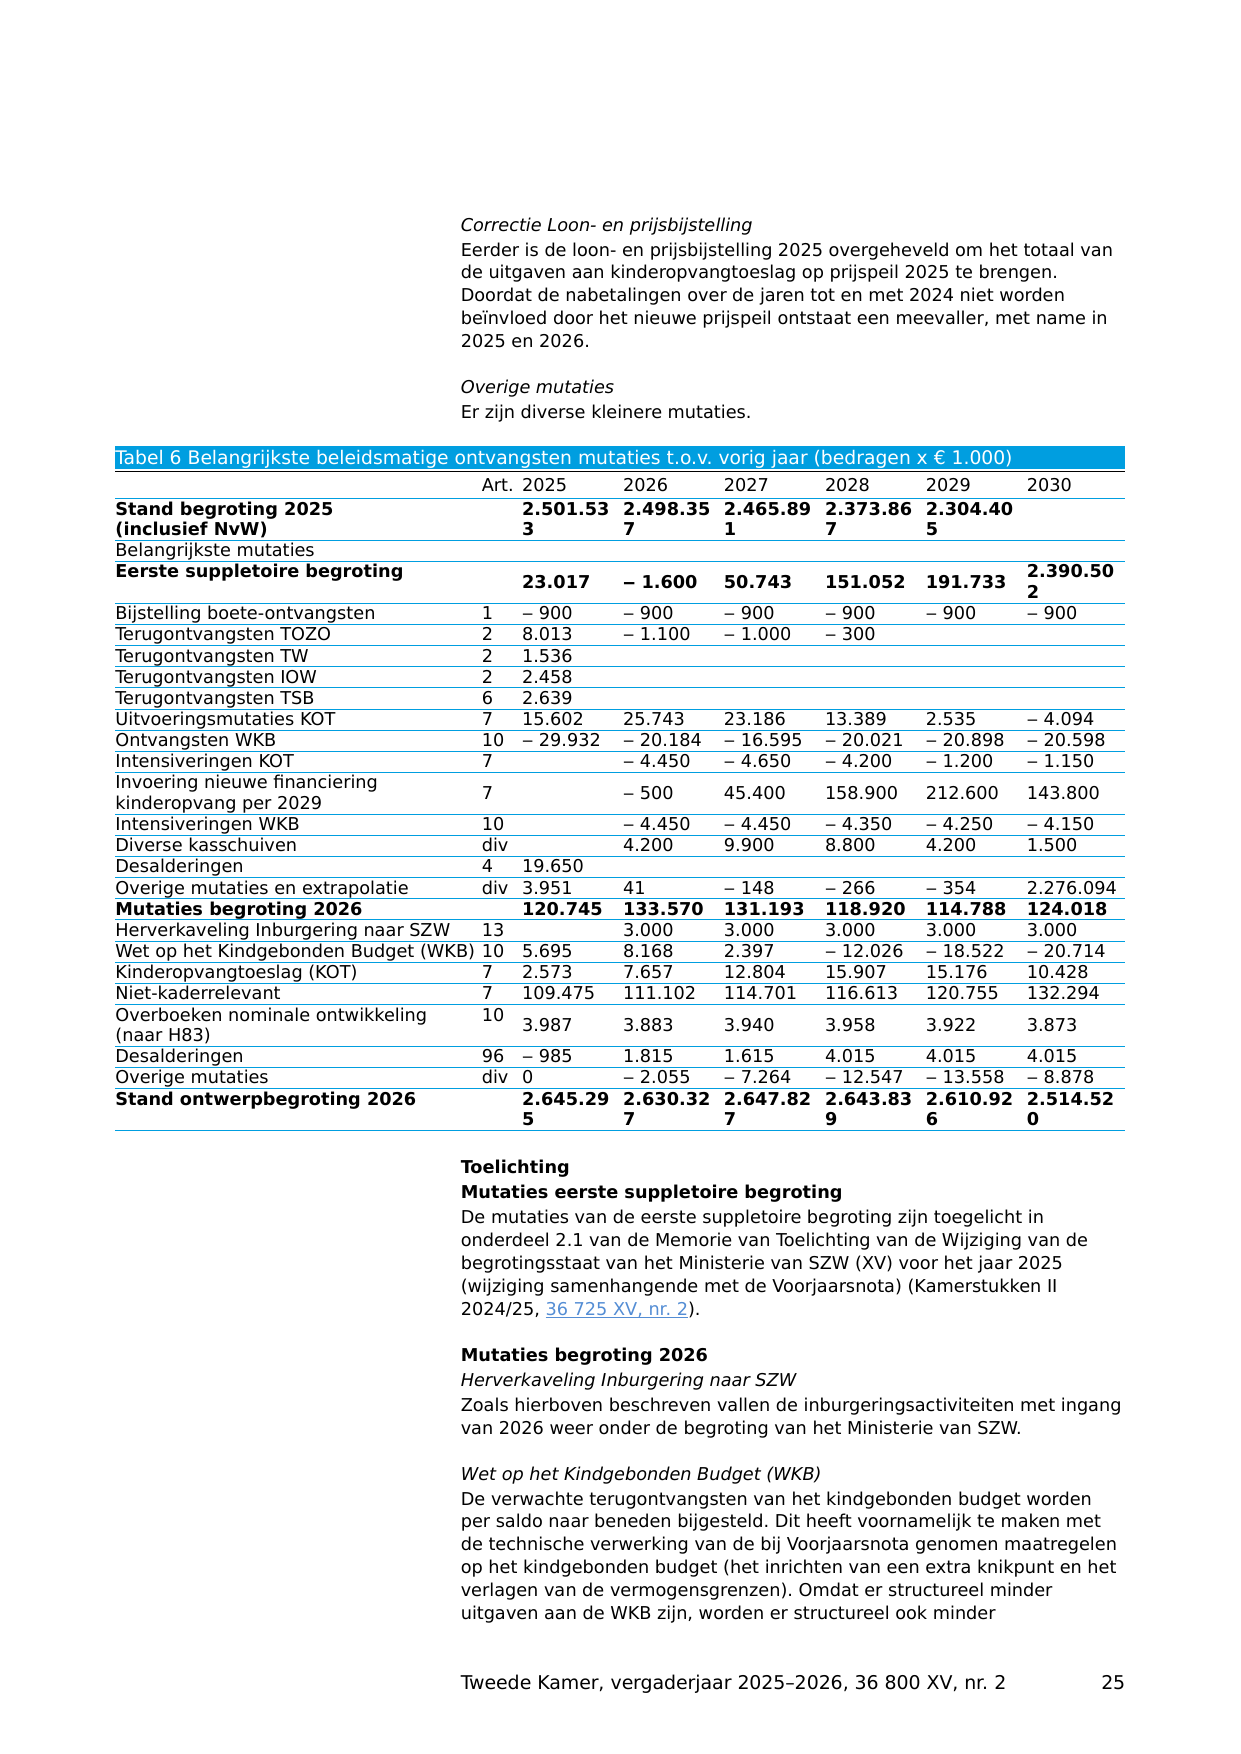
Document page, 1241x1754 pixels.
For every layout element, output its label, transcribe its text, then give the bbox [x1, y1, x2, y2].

table_cell Invoering nieuwe financiering kinderopvang per 2029 [115, 773, 479, 814]
table_cell [115, 472, 479, 498]
table_cell Terugontvangsten TOZO [115, 625, 479, 645]
table_cell [721, 646, 822, 666]
table_cell Terugontvangsten IOW [115, 667, 479, 687]
table_cell ‒ 4.350 [822, 815, 923, 835]
table_cell ‒ 4.094 [1024, 710, 1125, 729]
table_cell Niet-kaderrelevant [115, 984, 479, 1004]
table_cell [519, 920, 620, 941]
table_cell Terugontvangsten TSB [115, 688, 479, 708]
table_cell 3.987 [519, 1005, 620, 1046]
table_cell ‒ 8.878 [1024, 1068, 1125, 1088]
table_cell Diverse kasschuiven [115, 836, 479, 856]
table_cell 5.695 [519, 942, 620, 962]
table_cell 10.428 [1024, 963, 1125, 983]
table_cell 143.800 [1024, 773, 1125, 814]
table_cell 2.276.094 [1024, 878, 1125, 898]
table_cell ‒ 18.522 [923, 942, 1024, 962]
table_cell [721, 541, 822, 561]
table_cell 2.643.839 [822, 1089, 923, 1130]
table_cell Bijstelling boete-ontvangsten [115, 604, 479, 624]
table_cell div [479, 1068, 519, 1088]
table_cell Kinderopvangtoeslag (KOT) [115, 963, 479, 983]
table_cell 2.390.502 [1024, 562, 1125, 603]
table_cell 120.755 [923, 984, 1024, 1004]
table_cell 3.000 [1024, 920, 1125, 941]
table_cell 45.400 [721, 773, 822, 814]
table_cell 3.000 [620, 920, 721, 941]
table_cell 7 [479, 710, 519, 729]
table_cell ‒ 20.898 [923, 731, 1024, 751]
table_cell 2029 [923, 472, 1024, 498]
table_cell [479, 899, 519, 919]
table_cell 114.788 [923, 899, 1024, 919]
table_cell ‒ 900 [519, 604, 620, 624]
table_cell ‒ 16.595 [721, 731, 822, 751]
table_cell ‒ 4.200 [822, 752, 923, 772]
table_cell [620, 646, 721, 666]
text Herverkaveling Inburgering naar SZW [461, 1368, 1125, 1391]
table_cell [822, 688, 923, 708]
table_cell [923, 667, 1024, 687]
table_cell [620, 857, 721, 877]
table_cell 10 [479, 731, 519, 751]
table_cell 114.701 [721, 984, 822, 1004]
table_cell [1024, 541, 1125, 561]
table_cell 212.600 [923, 773, 1024, 814]
table_cell ‒ 148 [721, 878, 822, 898]
table_cell 7 [479, 752, 519, 772]
table_cell ‒ 300 [822, 625, 923, 645]
table_cell ‒ 4.250 [923, 815, 1024, 835]
table_cell Eerste suppletoire begroting [115, 562, 479, 603]
table_cell 111.102 [620, 984, 721, 1004]
table_cell ‒ 12.547 [822, 1068, 923, 1088]
table_cell [721, 857, 822, 877]
table_cell ‒ 2.055 [620, 1068, 721, 1088]
table_cell 4 [479, 857, 519, 877]
table_cell ‒ 354 [923, 878, 1024, 898]
table_cell Art. [479, 472, 519, 498]
table_cell 4.200 [620, 836, 721, 856]
table_cell 2028 [822, 472, 923, 498]
table_cell 7 [479, 963, 519, 983]
table_cell Overige mutaties [115, 1068, 479, 1088]
table_cell 118.920 [822, 899, 923, 919]
table_cell 15.907 [822, 963, 923, 983]
text Correctie Loon- en prijsbijstelling [461, 213, 1125, 236]
table_cell ‒ 900 [822, 604, 923, 624]
table_cell 2.498.357 [620, 499, 721, 540]
table_cell Wet op het Kindgebonden Budget (WKB) [115, 942, 479, 962]
table_cell [822, 541, 923, 561]
text Zoals hierboven beschreven vallen de inburgeringsactiviteiten met ingang van 2026 weer onder de begroting van het Ministerie van SZW. [461, 1393, 1125, 1439]
table_cell 2 [479, 625, 519, 645]
table_cell div [479, 878, 519, 898]
table_cell 10 [479, 942, 519, 962]
table_cell 124.018 [1024, 899, 1125, 919]
text Mutaties begroting 2026 [461, 1343, 1125, 1366]
table_cell 2030 [1024, 472, 1125, 498]
table_cell 23.017 [519, 562, 620, 603]
table_cell [822, 646, 923, 666]
table_cell 2 [479, 646, 519, 666]
table_cell 2.630.327 [620, 1089, 721, 1130]
text De mutaties van de eerste suppletoire begroting zijn toegelicht in onderdeel 2.1 van de Memorie van Toelichting van de Wĳziging van de begrotingsstaat van het Ministerie van SZW (XV) voor het jaar 2025 (wĳziging samenhangende met de Voorjaarsnota) (Kamerstukken II 2024/25, 36 725 XV, nr. 2). [461, 1205, 1125, 1320]
table_cell 4.200 [923, 836, 1024, 856]
table_cell [519, 541, 620, 561]
table_cell 1.615 [721, 1047, 822, 1067]
table_cell ‒ 4.650 [721, 752, 822, 772]
table_cell Stand ontwerpbegroting 2026 [115, 1089, 479, 1130]
table_cell Overboeken nominale ontwikkeling (naar H83) [115, 1005, 479, 1046]
table_cell 8.800 [822, 836, 923, 856]
table_cell 1.815 [620, 1047, 721, 1067]
table_cell [923, 541, 1024, 561]
text Er zijn diverse kleinere mutaties. [461, 400, 1125, 423]
table_cell 2 [479, 667, 519, 687]
table_cell Terugontvangsten TW [115, 646, 479, 666]
table_cell ‒ 20.598 [1024, 731, 1125, 751]
table_cell ‒ 13.558 [923, 1068, 1024, 1088]
table_cell 7 [479, 773, 519, 814]
table_cell ‒ 1.100 [620, 625, 721, 645]
table_cell 131.193 [721, 899, 822, 919]
table_cell 8.168 [620, 942, 721, 962]
table_cell 3.958 [822, 1005, 923, 1046]
text Wet op het Kindgebonden Budget (WKB) [461, 1462, 1125, 1484]
table_cell 2.304.405 [923, 499, 1024, 540]
table_cell Desalderingen [115, 857, 479, 877]
table_cell [479, 562, 519, 603]
table_cell 2025 [519, 472, 620, 498]
table_cell [620, 688, 721, 708]
table_cell 2.645.295 [519, 1089, 620, 1130]
table_cell Ontvangsten WKB [115, 731, 479, 751]
table_cell 0 [519, 1068, 620, 1088]
table_cell 132.294 [1024, 984, 1125, 1004]
table_cell 2027 [721, 472, 822, 498]
table_cell [479, 541, 519, 561]
text Overige mutaties [461, 375, 1125, 398]
table_cell Belangrijkste mutaties [115, 541, 479, 561]
table_cell [479, 1089, 519, 1130]
table_cell 8.013 [519, 625, 620, 645]
table_cell 2.397 [721, 942, 822, 962]
table_cell 41 [620, 878, 721, 898]
text Eerder is de loon- en prijsbijstelling 2025 overgeheveld om het totaal van de uitgaven aan kinderopvangtoeslag op prijspeil 2025 te brengen. Doordat de nabetalingen over de jaren tot en met 2024 niet worden beïnvloed door het nieuwe prijspeil ontstaat een meevaller, met name in 2025 en 2026. [461, 238, 1125, 352]
table_cell 96 [479, 1047, 519, 1067]
table_cell ‒ 1.150 [1024, 752, 1125, 772]
table_cell 25.743 [620, 710, 721, 729]
table_cell 2.573 [519, 963, 620, 983]
text Mutaties eerste suppletoire begroting [461, 1180, 1125, 1203]
table_cell [923, 857, 1024, 877]
table_cell ‒ 4.450 [620, 815, 721, 835]
table_cell [923, 625, 1024, 645]
table_cell 7.657 [620, 963, 721, 983]
table_cell Overige mutaties en extrapolatie [115, 878, 479, 898]
table_cell 6 [479, 688, 519, 708]
table_cell ‒ 266 [822, 878, 923, 898]
table_cell 3.000 [822, 920, 923, 941]
table_cell 133.570 [620, 899, 721, 919]
table_cell [1024, 667, 1125, 687]
table_cell ‒ 4.150 [1024, 815, 1125, 835]
table_cell ‒ 900 [721, 604, 822, 624]
table_cell [519, 815, 620, 835]
table_cell 12.804 [721, 963, 822, 983]
table_cell 158.900 [822, 773, 923, 814]
table_cell ‒ 900 [923, 604, 1024, 624]
table_cell 109.475 [519, 984, 620, 1004]
table_cell ‒ 1.200 [923, 752, 1024, 772]
table_cell Mutaties begroting 2026 [115, 899, 479, 919]
table_cell [923, 688, 1024, 708]
table_cell [620, 541, 721, 561]
table_cell ‒ 500 [620, 773, 721, 814]
table_cell 2.514.520 [1024, 1089, 1125, 1130]
table_cell [721, 688, 822, 708]
table_cell [721, 667, 822, 687]
table_cell 2.647.827 [721, 1089, 822, 1130]
table_cell 15.176 [923, 963, 1024, 983]
table_cell 116.613 [822, 984, 923, 1004]
table_cell [1024, 688, 1125, 708]
table_cell 19.650 [519, 857, 620, 877]
table_cell 3.883 [620, 1005, 721, 1046]
table_cell 2.501.533 [519, 499, 620, 540]
table_cell ‒ 900 [620, 604, 721, 624]
table_cell 4.015 [822, 1047, 923, 1067]
table_cell [923, 646, 1024, 666]
table_cell [519, 752, 620, 772]
table_cell ‒ 29.932 [519, 731, 620, 751]
table_cell Desalderingen [115, 1047, 479, 1067]
table_cell Stand begroting 2025 (inclusief NvW) [115, 499, 479, 540]
table_cell 1.500 [1024, 836, 1125, 856]
table_cell 50.743 [721, 562, 822, 603]
text Toelichting [461, 1155, 1125, 1178]
table_cell 2.373.867 [822, 499, 923, 540]
table_cell 2.610.926 [923, 1089, 1024, 1130]
table_cell Intensiveringen WKB [115, 815, 479, 835]
table_cell 2.639 [519, 688, 620, 708]
table_cell Intensiveringen KOT [115, 752, 479, 772]
table_cell [1024, 646, 1125, 666]
table_cell 10 [479, 1005, 519, 1046]
table_cell 10 [479, 815, 519, 835]
table_cell 3.940 [721, 1005, 822, 1046]
table_cell [1024, 625, 1125, 645]
table_cell div [479, 836, 519, 856]
table_cell ‒ 900 [1024, 604, 1125, 624]
table_cell 13 [479, 920, 519, 941]
table_cell [822, 857, 923, 877]
table_cell 151.052 [822, 562, 923, 603]
text De verwachte terugontvangsten van het kindgebonden budget worden per saldo naar beneden bijgesteld. Dit heeft voornamelijk te maken met de technische verwerking van de bij Voorjaarsnota genomen maatregelen op het kindgebonden budget (het inrichten van een extra knikpunt en het verlagen van de vermogensgrenzen). Omdat er structureel minder uitgaven aan de WKB zijn, worden er structureel ook minder [461, 1487, 1125, 1624]
table_cell 2.458 [519, 667, 620, 687]
table_cell 2.535 [923, 710, 1024, 729]
table_cell Herverkaveling Inburgering naar SZW [115, 920, 479, 941]
table_cell ‒ 20.714 [1024, 942, 1125, 962]
table_cell 4.015 [1024, 1047, 1125, 1067]
table_cell [519, 836, 620, 856]
table_cell 3.873 [1024, 1005, 1125, 1046]
table_cell 2026 [620, 472, 721, 498]
table_cell ‒ 20.184 [620, 731, 721, 751]
table_cell [519, 773, 620, 814]
table_cell 2.465.891 [721, 499, 822, 540]
table_cell 4.015 [923, 1047, 1024, 1067]
table_cell [1024, 499, 1125, 540]
table_cell ‒ 20.021 [822, 731, 923, 751]
table_cell 120.745 [519, 899, 620, 919]
table_cell ‒ 7.264 [721, 1068, 822, 1088]
table_cell 3.000 [721, 920, 822, 941]
table_cell [479, 499, 519, 540]
table_cell 191.733 [923, 562, 1024, 603]
table_cell 23.186 [721, 710, 822, 729]
table_cell ‒ 1.000 [721, 625, 822, 645]
table_cell Uitvoeringsmutaties KOT [115, 710, 479, 729]
table_cell ‒ 4.450 [721, 815, 822, 835]
table_cell 15.602 [519, 710, 620, 729]
table_cell 13.389 [822, 710, 923, 729]
table_cell ‒ 12.026 [822, 942, 923, 962]
table_cell 1 [479, 604, 519, 624]
table_cell 3.922 [923, 1005, 1024, 1046]
table_cell [1024, 857, 1125, 877]
table_cell 1.536 [519, 646, 620, 666]
table_cell 9.900 [721, 836, 822, 856]
table_cell [620, 667, 721, 687]
table_cell ‒ 985 [519, 1047, 620, 1067]
table_cell 3.951 [519, 878, 620, 898]
table_cell ‒ 4.450 [620, 752, 721, 772]
table_cell [822, 667, 923, 687]
table_cell 3.000 [923, 920, 1024, 941]
table_cell 7 [479, 984, 519, 1004]
table_cell ‒ 1.600 [620, 562, 721, 603]
